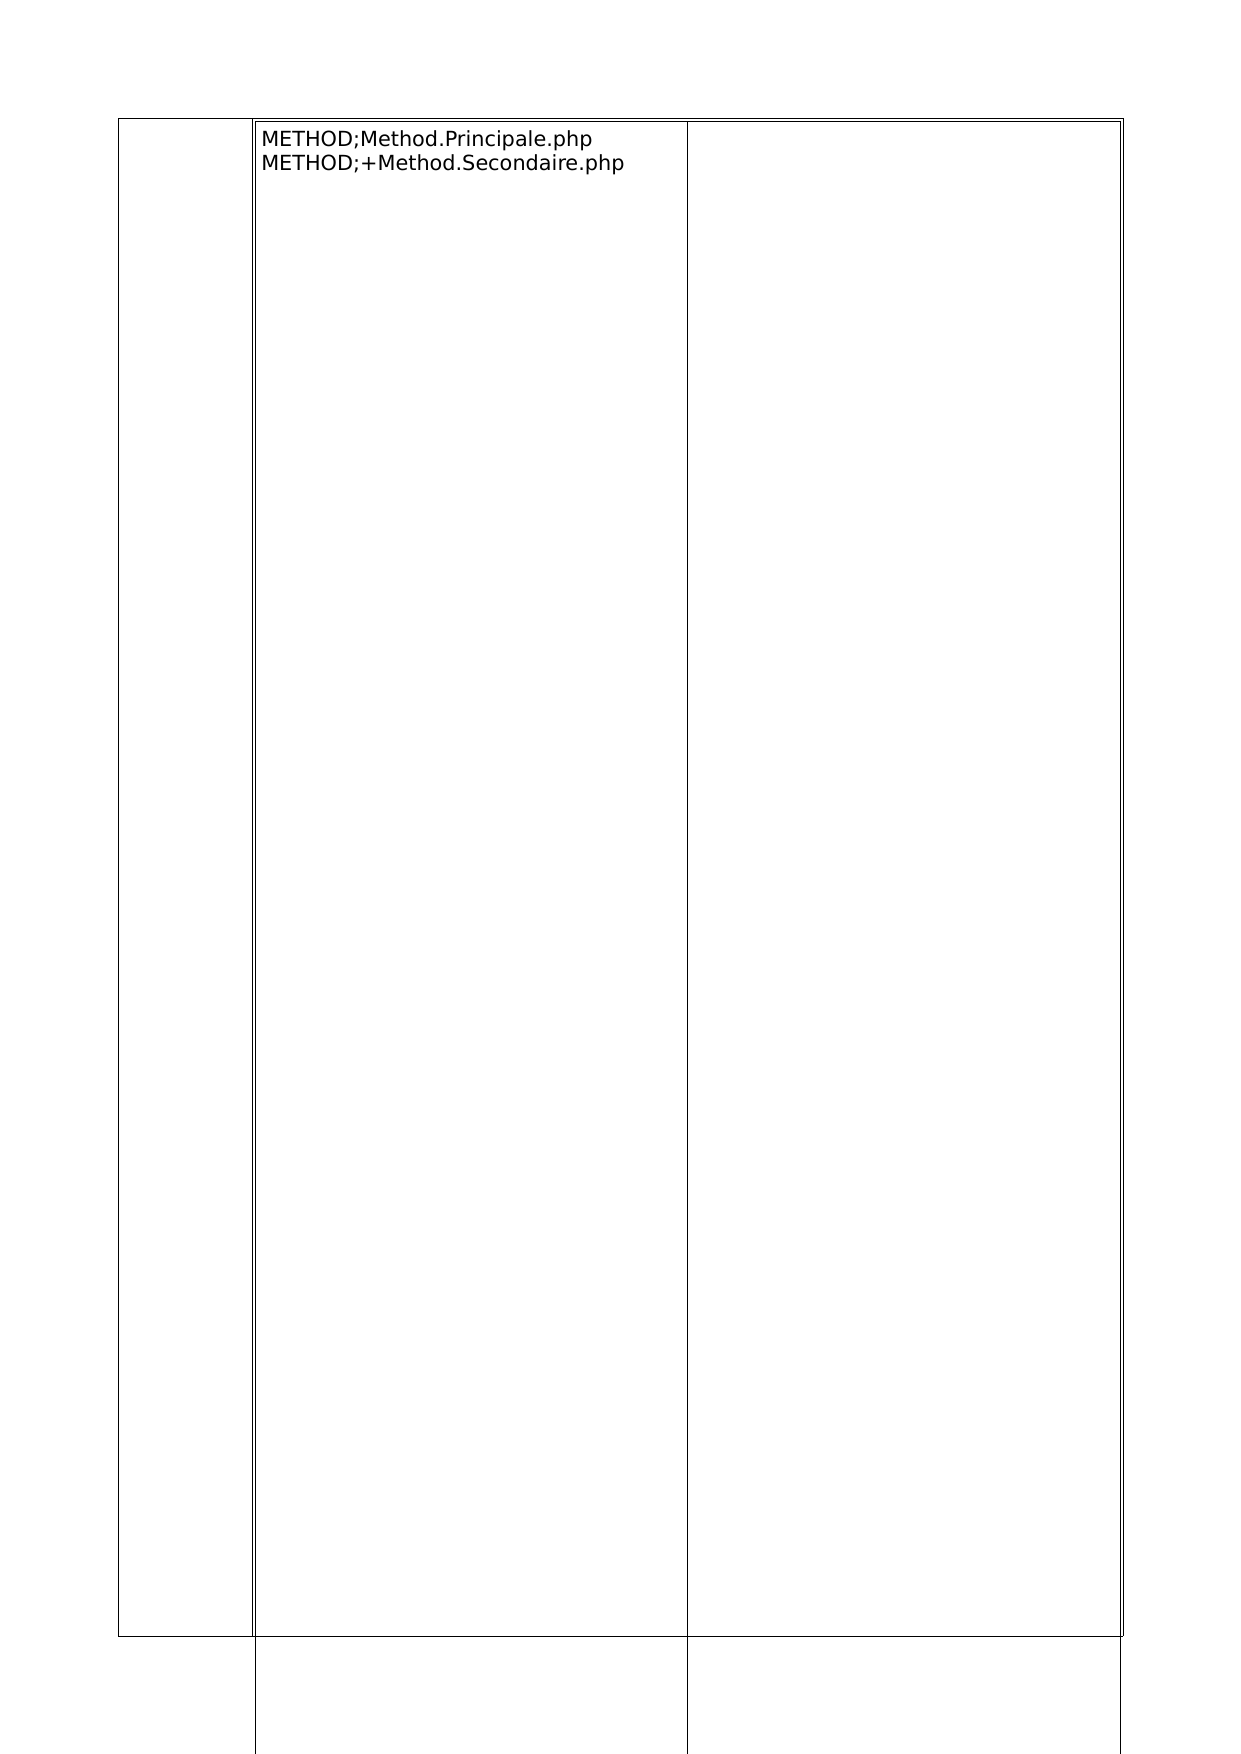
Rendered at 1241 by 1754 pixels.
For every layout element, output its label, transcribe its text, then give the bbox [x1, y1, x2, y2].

table_cell [119, 119, 252, 1636]
table_header [688, 122, 1120, 1636]
table_header METHOD;Method.Principale.php METHOD;+Method.Secondaire.php [256, 122, 687, 1636]
